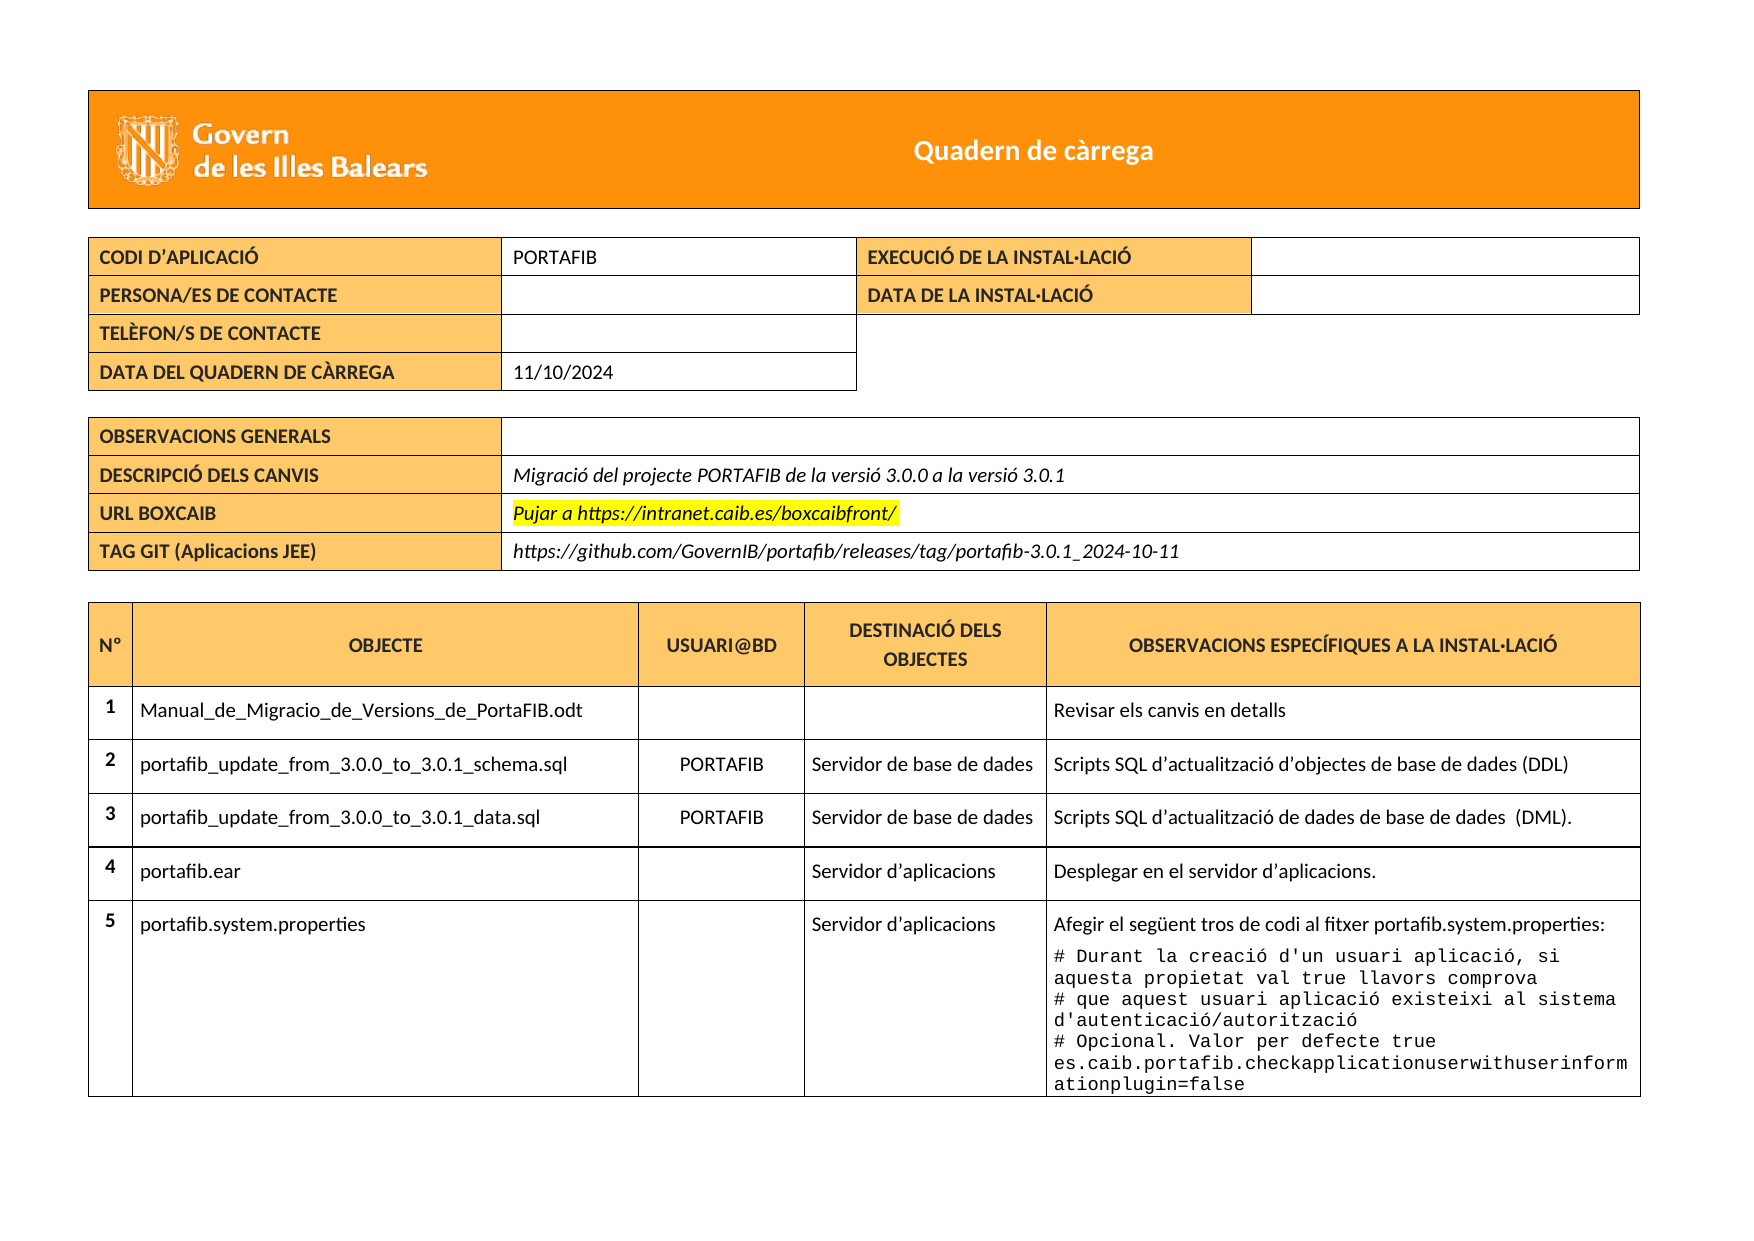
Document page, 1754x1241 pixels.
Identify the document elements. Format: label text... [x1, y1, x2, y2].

table_header OBJECTE [133, 603, 638, 686]
table_header OBSERVACIONS ESPECÍFIQUES A LA INSTAL·LACIÓ [1047, 603, 1640, 686]
table_header [89, 110, 428, 208]
table_header EXECUCIÓ DE LA INSTAL·LACIÓ [857, 238, 1251, 275]
table_cell PORTAFIB [639, 794, 804, 846]
table_cell Manual_de_Migracio_de_Versions_de_PortaFIB.odt [133, 687, 638, 739]
table_cell 3 [89, 794, 132, 846]
table_cell [639, 687, 804, 739]
table_cell 2 [89, 740, 132, 793]
table_cell https://github.com/GovernIB/portafib/releases/tag/portafib-3.0.1_2024-10-11 [502, 533, 1639, 570]
table_cell [1251, 352, 1639, 390]
table_cell [1252, 276, 1639, 313]
table_header [502, 418, 1639, 455]
table_cell Servidor d’aplicacions [805, 848, 1046, 900]
table_header [89, 91, 428, 109]
table_cell [639, 848, 804, 900]
table_header USUARI@BD [639, 603, 804, 686]
table_cell [857, 315, 1251, 352]
table_cell PERSONA/ES DE CONTACTE [89, 276, 501, 313]
table_header Quadern de càrrega [428, 110, 1639, 208]
table_header Nº [89, 603, 132, 686]
table_header CODI D’APLICACIÓ [89, 238, 501, 275]
table_cell Afegir el següent tros de codi al fitxer portafib.system.properties: # Durant la creació d'un usuari aplicació, si aquesta propietat val true llavors comprova # que aquest usuari aplicació existeixi al sistema d'autenticació/autorització # Opcional. Valor per defecte true es.caib.portafib.checkapplicationuserwithuserinformationplugin=false [1047, 901, 1640, 1096]
table_cell Scripts SQL d’actualització de dades de base de dades (DML). [1047, 794, 1640, 846]
table_cell 5 [89, 901, 132, 1096]
table_cell portafib.ear [133, 848, 638, 900]
table_cell Servidor d’aplicacions [805, 901, 1046, 1096]
table_cell URL BOXCAIB [89, 494, 501, 532]
table_header DESTINACIÓ DELS OBJECTES [805, 603, 1046, 686]
table_cell [639, 901, 804, 1096]
table_cell Migració del projecte PORTAFIB de la versió 3.0.0 a la versió 3.0.1 [502, 456, 1639, 493]
table_cell portafib_update_from_3.0.0_to_3.0.1_data.sql [133, 794, 638, 846]
table_cell [857, 352, 1251, 390]
table_cell PORTAFIB [639, 740, 804, 793]
picture [91, 109, 474, 195]
table_cell [1251, 315, 1639, 352]
table_cell 11/10/2024 [502, 353, 856, 390]
table_header [1252, 238, 1639, 275]
table_cell DATA DE LA INSTAL·LACIÓ [857, 276, 1251, 313]
table_cell Servidor de base de dades [805, 740, 1046, 793]
table_cell Servidor de base de dades [805, 794, 1046, 846]
table_cell 4 [89, 848, 132, 900]
table_cell Pujar a https://intranet.caib.es/boxcaibfront/ [502, 494, 1639, 532]
table_header PORTAFIB [502, 238, 856, 275]
table_header OBSERVACIONS GENERALS [89, 418, 501, 455]
table_cell TELÈFON/S DE CONTACTE [89, 315, 501, 352]
table_cell portafib.system.properties [133, 901, 638, 1096]
table_cell portafib_update_from_3.0.0_to_3.0.1_schema.sql [133, 740, 638, 793]
table_cell Revisar els canvis en detalls [1047, 687, 1640, 739]
table_header [428, 91, 1639, 109]
table_cell TAG GIT (Aplicacions JEE) [89, 533, 501, 570]
table_cell [805, 687, 1046, 739]
table_cell DATA DEL QUADERN DE CÀRREGA [89, 353, 501, 390]
table_cell 1 [89, 687, 132, 739]
table_cell Scripts SQL d’actualització d’objectes de base de dades (DDL) [1047, 740, 1640, 793]
table_cell [502, 315, 856, 352]
table_cell [502, 276, 856, 313]
table_cell Desplegar en el servidor d’aplicacions. [1047, 848, 1640, 900]
table_cell DESCRIPCIÓ DELS CANVIS [89, 456, 501, 493]
